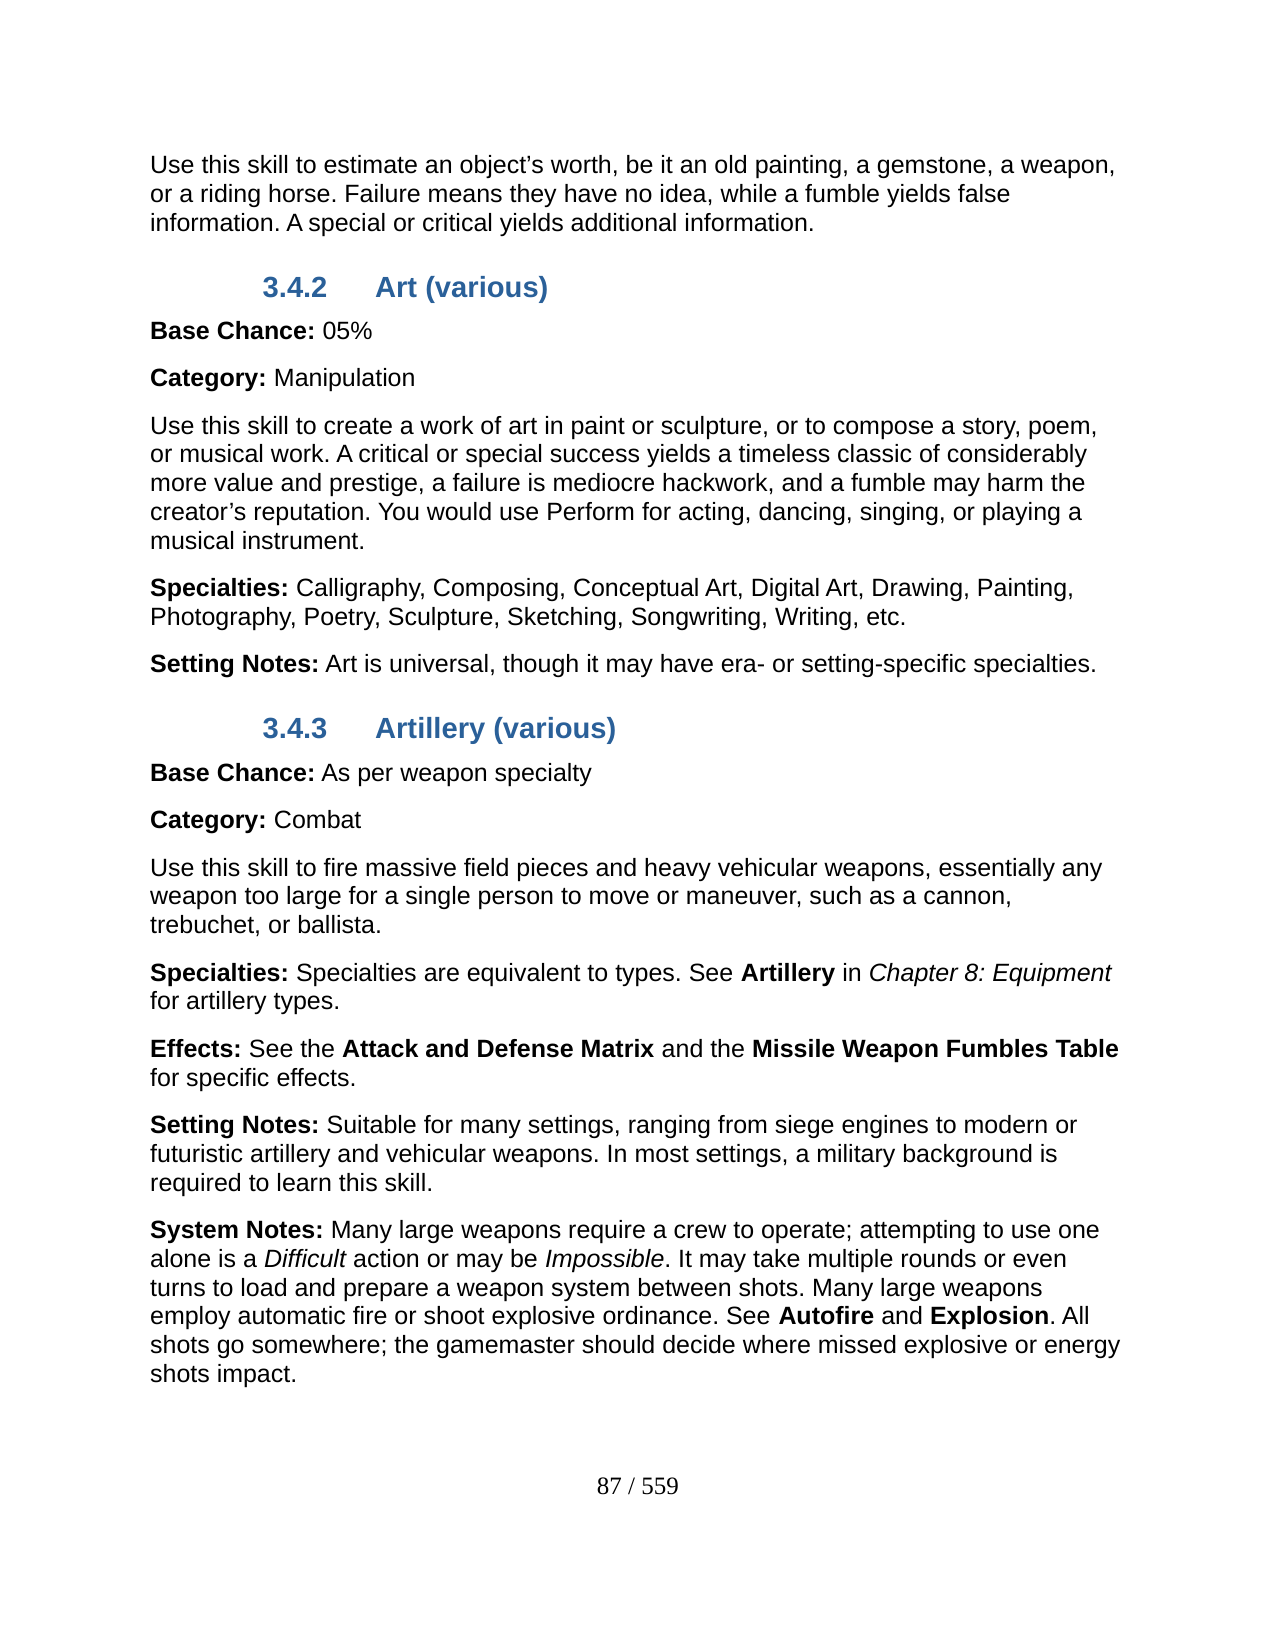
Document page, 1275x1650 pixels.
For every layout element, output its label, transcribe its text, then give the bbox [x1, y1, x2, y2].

text Specialties: Calligraphy, Composing, Conceptual Art, Digital Art, Drawing, Painting, Photography, Poetry, Sculpture, Sketching, Songwriting, Writing, etc. [150, 573, 1125, 631]
text Setting Notes: Art is universal, though it may have era- or setting-specific specialties. [150, 649, 1125, 678]
text Category: Combat [150, 805, 1125, 834]
text Effects: See the Attack and Defense Matrix and the Missile Weapon Fumbles Table for specific effects. [150, 1034, 1125, 1091]
text Base Chance: As per weapon specialty [150, 757, 1125, 786]
subtitle Art (various) [262, 269, 1125, 303]
subtitle Artillery (various) [262, 711, 1125, 745]
text Base Chance: 05% [150, 316, 1125, 344]
text Setting Notes: Suitable for many settings, ranging from siege engines to modern or futuristic artillery and vehicular weapons. In most settings, a military background is required to learn this skill. [150, 1110, 1125, 1196]
text Specialties: Specialties are equivalent to types. See Artillery in Chapter 8: Equipment for artillery types. [150, 957, 1125, 1015]
text Use this skill to create a work of art in paint or sculpture, or to compose a story, poem, or musical work. A critical or special success yields a timeless classic of considerably more value and prestige, a failure is mediocre hackwork, and a fumble may harm the creator’s reputation. You would use Perform for acting, dancing, singing, or playing a musical instrument. [150, 411, 1125, 554]
text Category: Manipulation [150, 363, 1125, 392]
text Use this skill to estimate an object’s worth, be it an old painting, a gemstone, a weapon, or a riding horse. Failure means they have no idea, while a fumble yields false information. A special or critical yields additional information. [150, 150, 1125, 236]
text System Notes: Many large weapons require a crew to operate; attempting to use one alone is a Difficult action or may be Impossible. It may take multiple rounds or even turns to load and prepare a weapon system between shots. Many large weapons employ automatic fire or shoot explosive ordinance. See Autofire and Explosion. All shots go somewhere; the gamemaster should decide where missed explosive or energy shots impact. [150, 1215, 1125, 1387]
text Use this skill to fire massive field pieces and heavy vehicular weapons, essentially any weapon too large for a single person to move or maneuver, such as a cannon, trebuchet, or ballista. [150, 852, 1125, 939]
